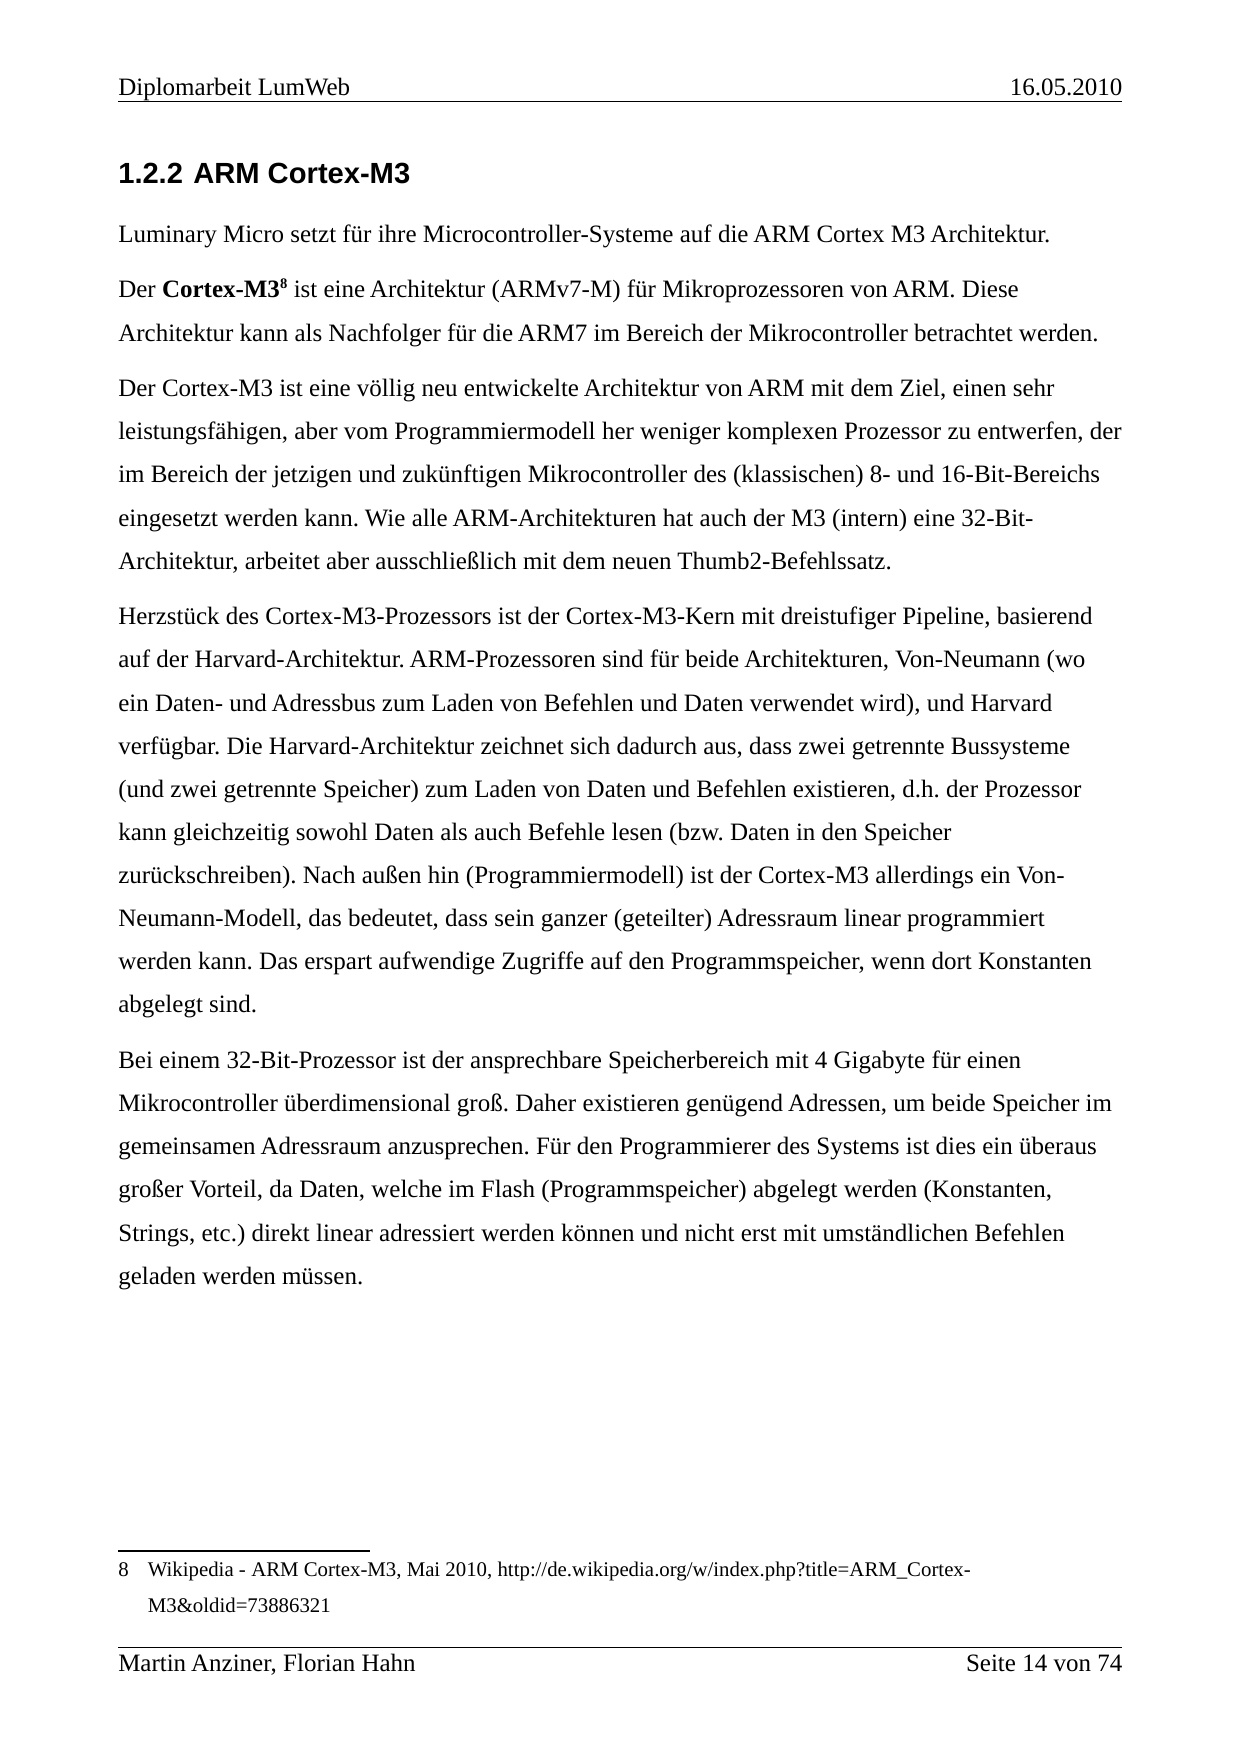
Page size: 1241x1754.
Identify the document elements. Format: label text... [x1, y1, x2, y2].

text Herzstück des Cortex-M3-Prozessors ist der Cortex-M3-Kern mit dreistufiger Pipeline, basierend auf der Harvard-Architektur. ARM-Prozessoren sind für beide Architekturen, Von-Neumann (wo ein Daten- und Adressbus zum Laden von Befehlen und Daten verwendet wird), und Harvard verfügbar. Die Harvard-Architektur zeichnet sich dadurch aus, dass zwei getrennte Bussysteme (und zwei getrennte Speicher) zum Laden von Daten und Befehlen existieren, d.h. der Prozessor kann gleichzeitig sowohl Daten als auch Befehle lesen (bzw. Daten in den Speicher zurückschreiben). Nach außen hin (Programmiermodell) ist der Cortex-M3 allerdings ein Von-Neumann-Modell, das bedeutet, dass sein ganzer (geteilter) Adressraum linear programmiert werden kann. Das erspart aufwendige Zugriffe auf den Programmspeicher, wenn dort Konstanten abgelegt sind. [118, 601, 1122, 1018]
text Der Cortex-M3 ist eine völlig neu entwickelte Architektur von ARM mit dem Ziel, einen sehr leistungsfähigen, aber vom Programmiermodell her weniger komplexen Prozessor zu entwerfen, der im Bereich der jetzigen und zukünftigen Mikrocontroller des (klassischen) 8- und 16-Bit-Bereichs eingesetzt werden kann. Wie alle ARM-Architekturen hat auch der M3 (intern) eine 32-Bit-Architektur, arbeitet aber ausschließlich mit dem neuen Thumb2-Befehlssatz. [118, 373, 1122, 574]
text Der Cortex-M3 ist eine Architektur (ARMv7-M) für Mikroprozessoren von ARM. Diese Architektur kann als Nachfolger für die ARM7 im Bereich der Mikrocontroller betrachtet werden. [118, 274, 1122, 346]
text Luminary Micro setzt für ihre Microcontroller-Systeme auf die ARM Cortex M3 Architektur. [118, 219, 1122, 248]
text Wikipedia - ARM Cortex-M3, Mai 2010, http://de.wikipedia.org/w/index.php?title=ARM_Cortex-M3&oldid=73886321 [118, 1557, 1122, 1617]
text Bei einem 32-Bit-Prozessor ist der ansprechbare Speicherbereich mit 4 Gigabyte für einen Mikrocontroller überdimensional groß. Daher existieren genügend Adressen, um beide Speicher im gemeinsamen Adressraum anzusprechen. Für den Programmierer des Systems ist dies ein überaus großer Vorteil, da Daten, welche im Flash (Programmspeicher) abgelegt werden (Konstanten, Strings, etc.) direkt linear adressiert werden können und nicht erst mit umständlichen Befehlen geladen werden müssen. [118, 1045, 1122, 1289]
subtitle ARM Cortex-M3 [118, 156, 1122, 190]
